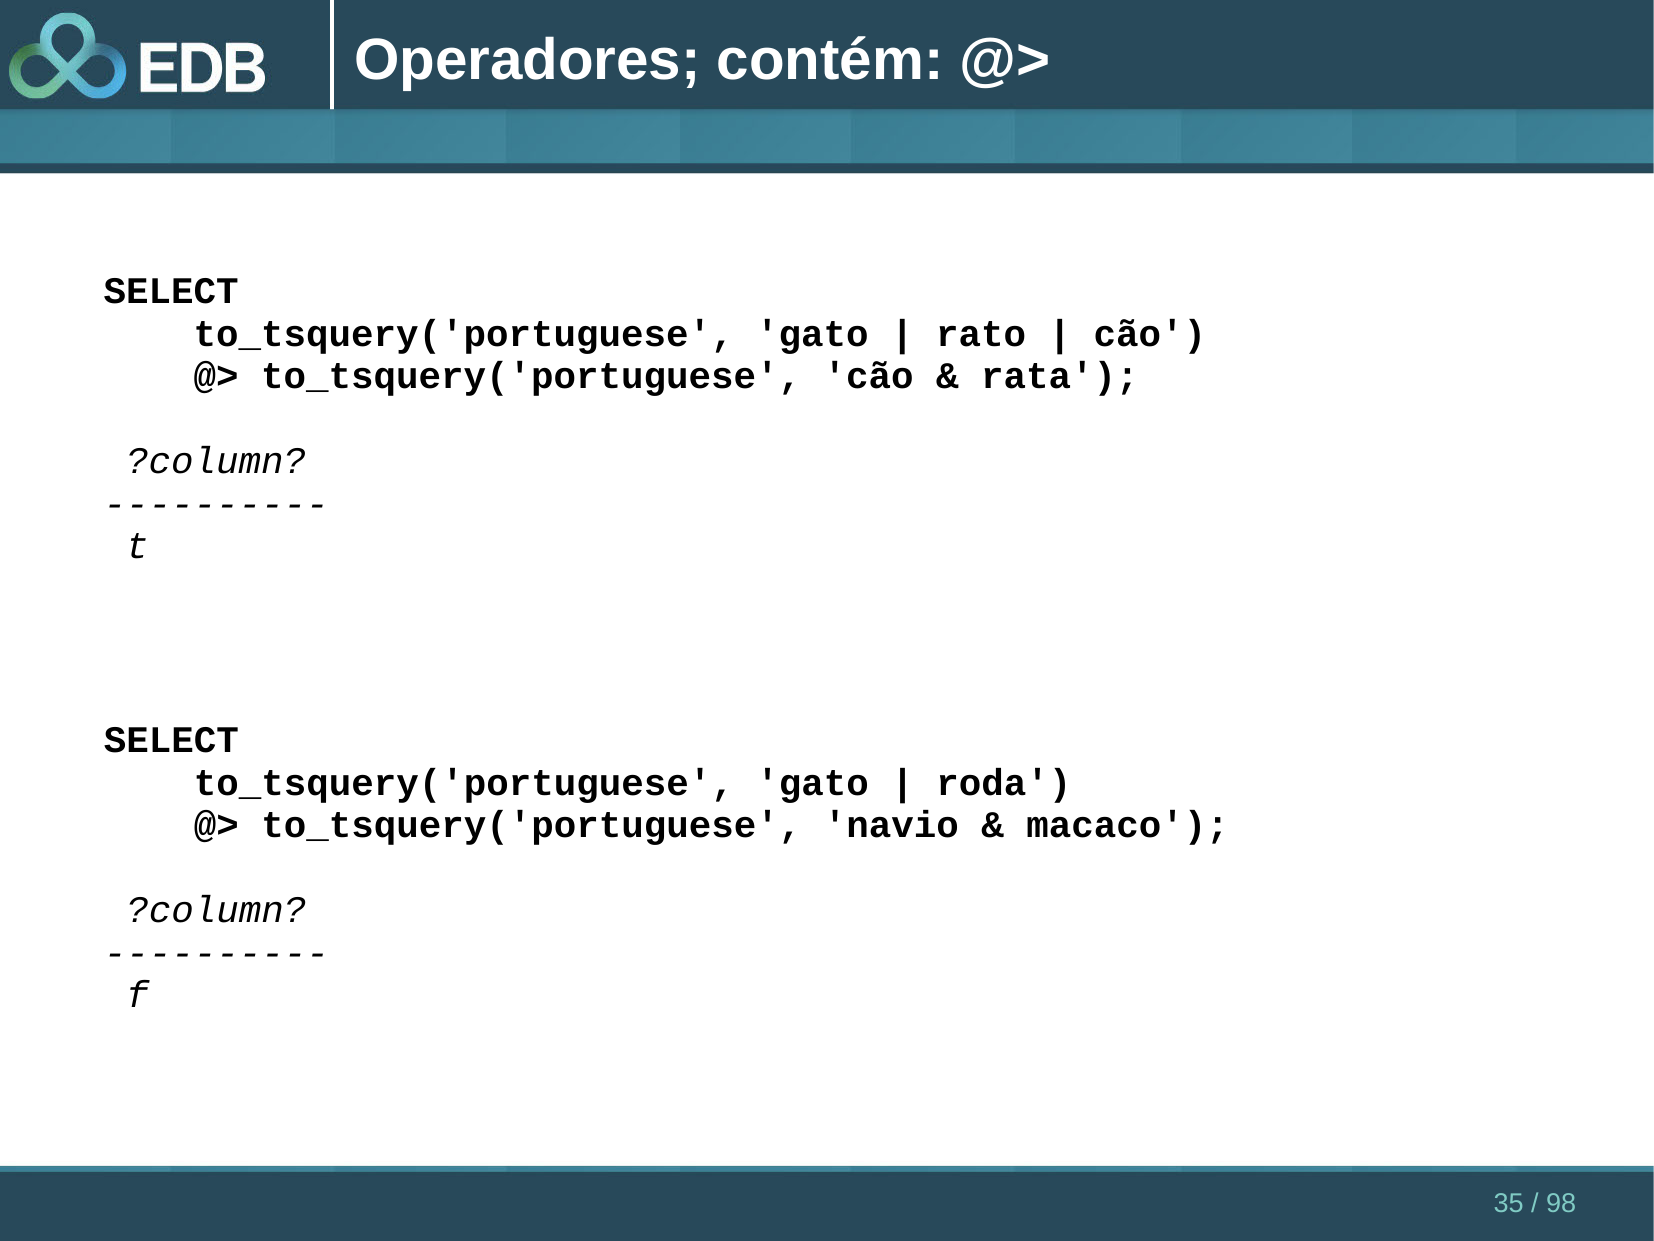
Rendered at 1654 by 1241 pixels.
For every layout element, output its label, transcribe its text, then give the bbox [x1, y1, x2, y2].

text_box SELECT to_tsquery('portuguese', 'gato | roda') @> to_tsquery('portuguese', 'navio & macaco'); ?column? ---------- f [88, 713, 1270, 1027]
title Operadores; contém: @> [354, 0, 1625, 125]
picture [0, 0, 1654, 1241]
text_box SELECT to_tsquery('portuguese', 'gato | rato | cão') @> to_tsquery('portuguese', 'cão & rata'); ?column? ---------- t [88, 265, 1241, 578]
